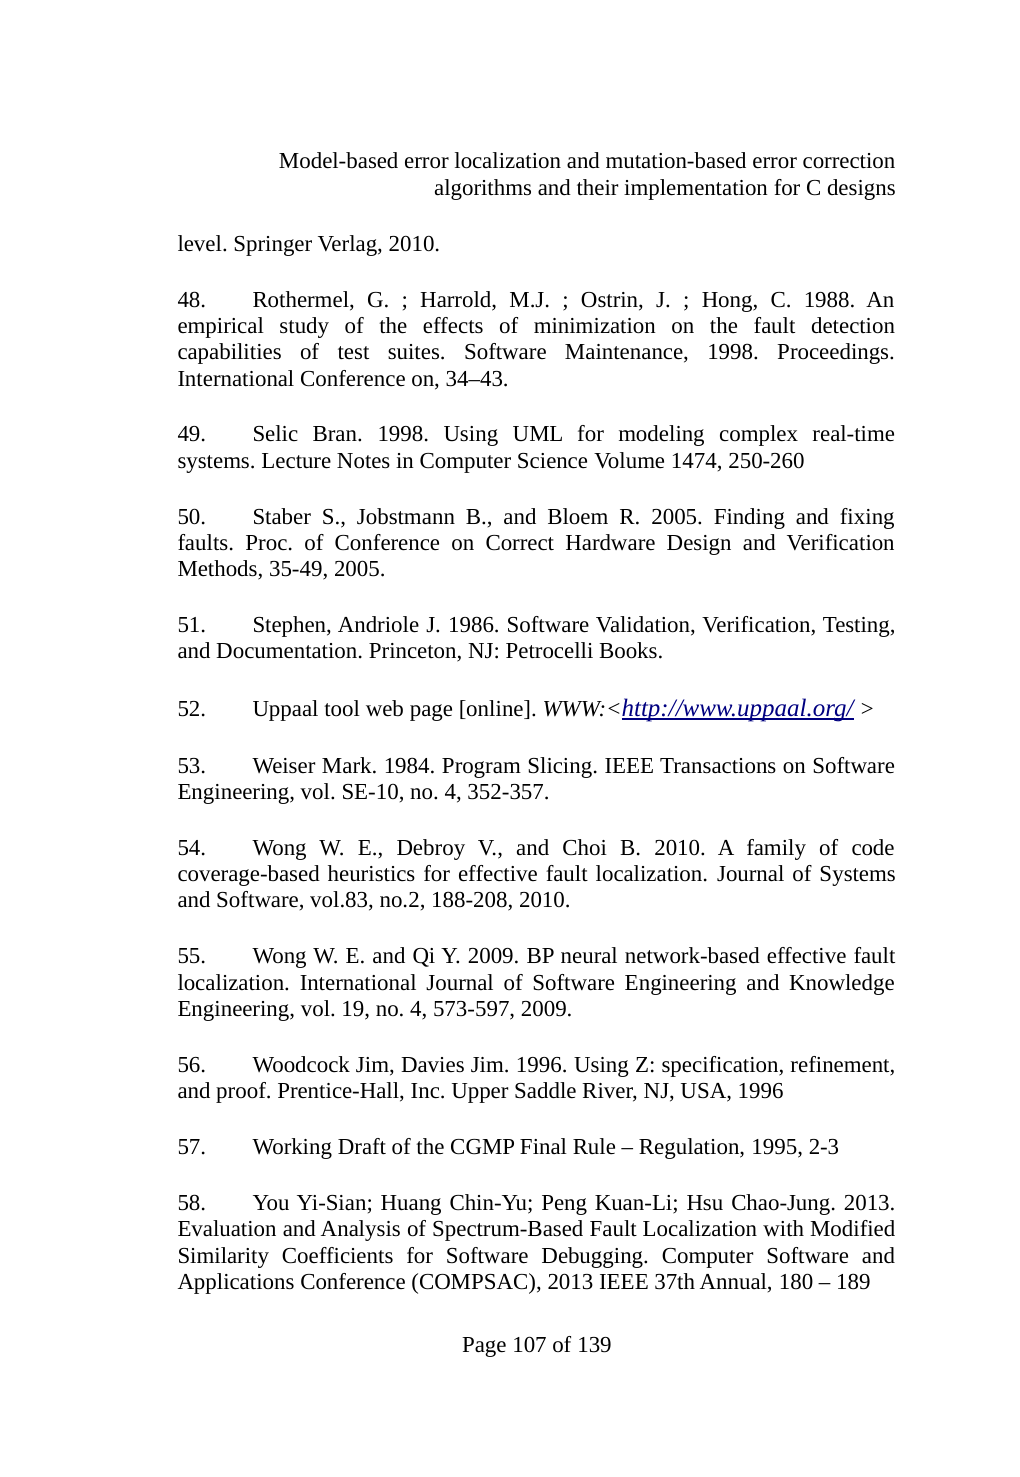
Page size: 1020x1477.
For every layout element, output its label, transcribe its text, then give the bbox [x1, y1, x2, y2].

text 50. Staber S., Jobstmann B., and Bloem R. 2005. Finding and fixing faults. Proc. of Conference on Correct Hardware Design and Verification Methods, 35-49, 2005. [177, 503, 896, 582]
text level. Springer Verlag, 2010. [177, 230, 896, 256]
text 51. Stephen, Andriole J. 1986. Software Validation, Verification, Testing, and Documentation. Princeton, NJ: Petrocelli Books. [177, 611, 896, 664]
text 55. Wong W. E. and Qi Y. 2009. BP neural network-based effective fault localization. International Journal of Software Engineering and Knowledge Engineering, vol. 19, no. 4, 573-597, 2009. [177, 942, 896, 1021]
text 58. You Yi-Sian; Huang Chin-Yu; Peng Kuan-Li; Hsu Chao-Jung. 2013. Evaluation and Analysis of Spectrum-Based Fault Localization with Modified Similarity Coefficients for Software Debugging. Computer Software and Applications Conference (COMPSAC), 2013 IEEE 37th Annual, 180 – 189 [177, 1189, 896, 1294]
text 48. Rothermel, G. ; Harrold, M.J. ; Ostrin, J. ; Hong, C. 1988. An empirical study of the effects of minimization on the fault detection capabilities of test suites. Software Maintenance, 1998. Proceedings. International Conference on, 34–43. [177, 286, 896, 391]
text 57. Working Draft of the CGMP Final Rule – Regulation, 1995, 2-3 [177, 1133, 896, 1159]
text 56. Woodcock Jim, Davies Jim. 1996. Using Z: specification, refinement, and proof. Prentice-Hall, Inc. Upper Saddle River, NJ, USA, 1996 [177, 1051, 896, 1104]
text 54. Wong W. E., Debroy V., and Choi B. 2010. A family of code coverage-based heuristics for effective fault localization. Journal of Systems and Software, vol.83, no.2, 188-208, 2010. [177, 834, 896, 913]
text 53. Weiser Mark. 1984. Program Slicing. IEEE Transactions on Software Engineering, vol. SE-10, no. 4, 352-357. [177, 752, 896, 804]
text 52. Uppaal tool web page [online]. WWW:<http://www.uppaal.org/ > [177, 693, 896, 722]
text 49. Selic Bran. 1998. Using UML for modeling complex real-time systems. Lecture Notes in Computer Science Volume 1474, 250-260 [177, 421, 896, 473]
